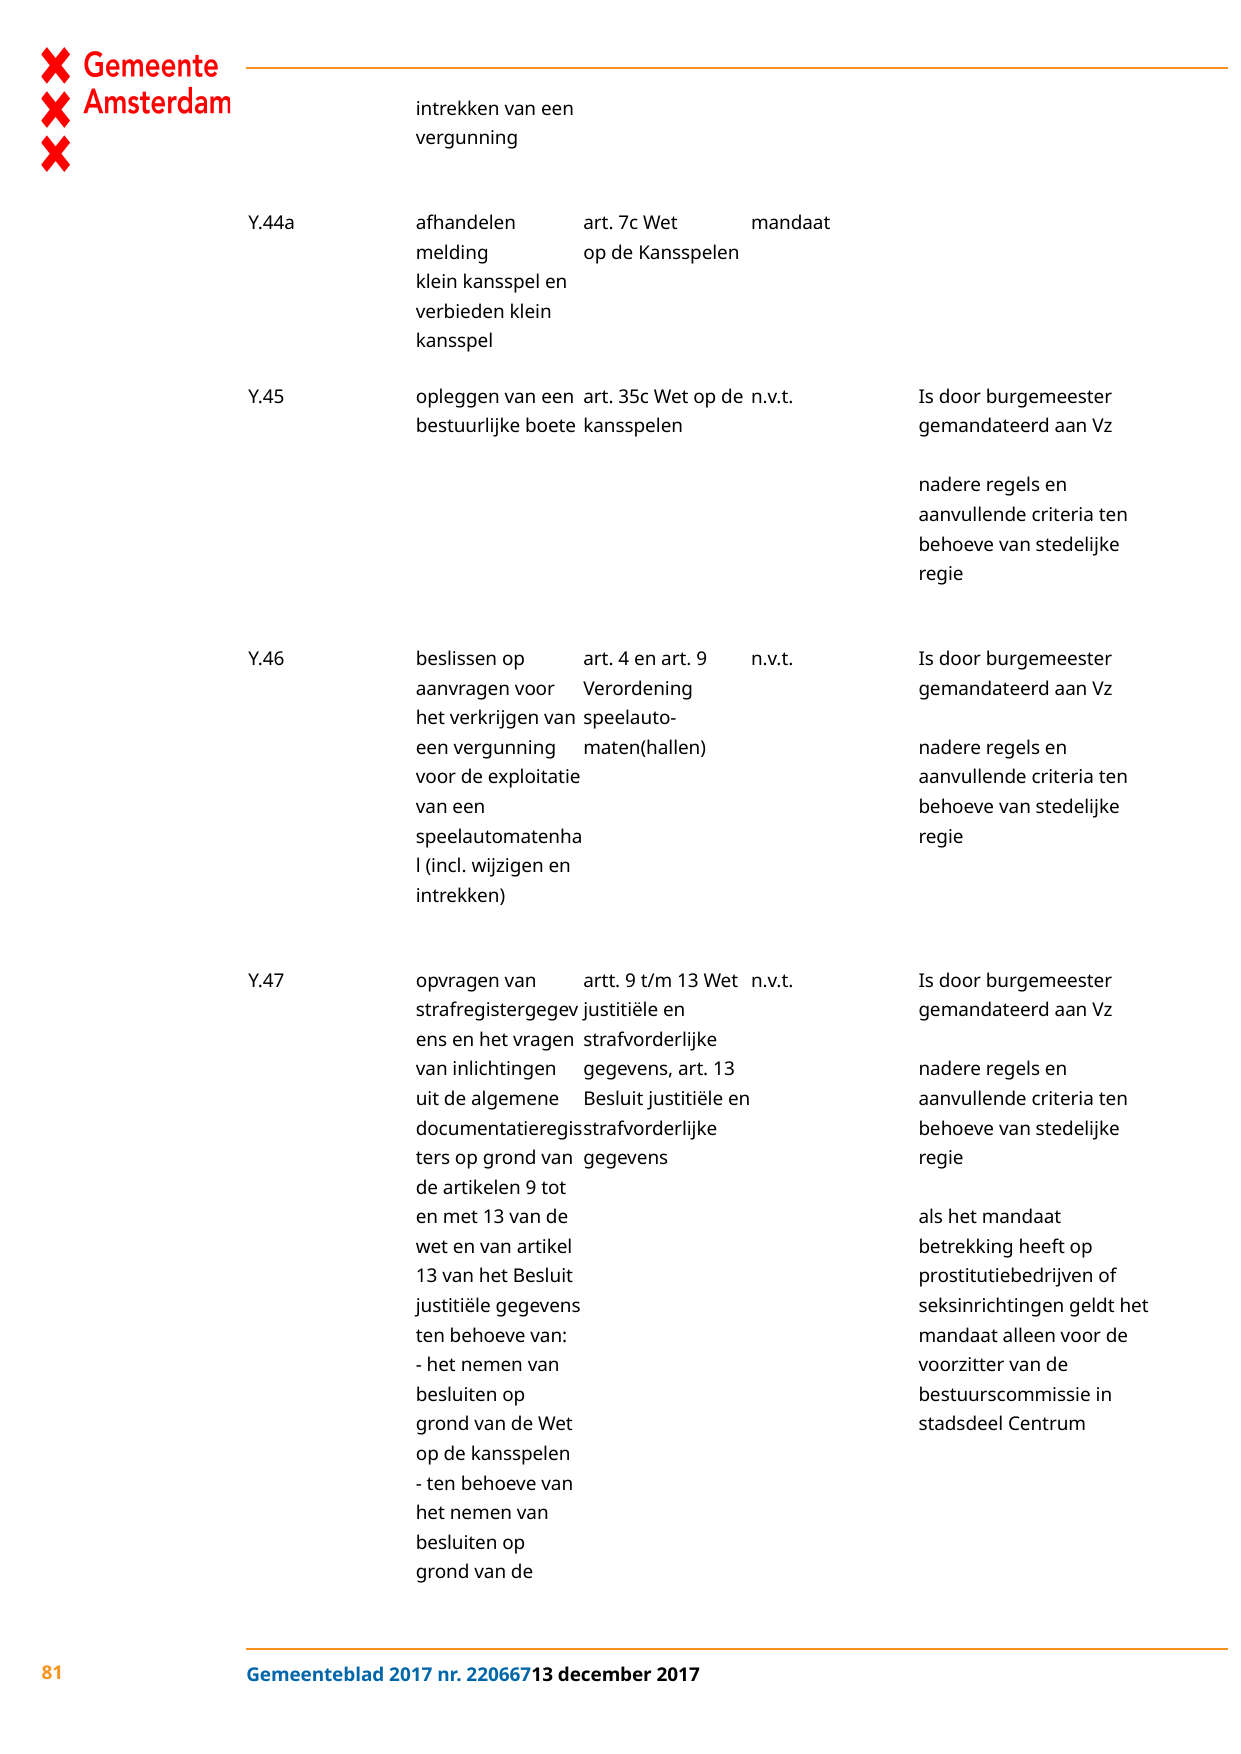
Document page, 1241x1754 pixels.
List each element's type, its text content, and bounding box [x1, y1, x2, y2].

table_cell n.v.t. [751, 937, 918, 1584]
table_cell Is door burgemeester gemandateerd aan Vz nadere regels en aanvullende criteria ten behoeve van stedelijke regie als het mandaat betrekking heeft op prostitutiebedrijven of seksinrichtingen geldt het mandaat alleen voor de voorzitter van de bestuurscommissie in stadsdeel Centrum [918, 937, 1152, 1584]
table_cell [918, 180, 1152, 353]
table_cell [918, 95, 1152, 180]
table_cell Y.45 [248, 353, 416, 616]
table_cell art. 4 en art. 9 Verordening speelauto-maten(hallen) [583, 616, 751, 937]
table_cell artt. 9 t/m 13 Wet justitiële en strafvorderlijke gegevens, art. 13 Besluit justitiële en strafvorderlijke gegevens [583, 937, 751, 1584]
table_cell [583, 95, 751, 180]
table_cell [248, 95, 416, 180]
table_cell beslissen op aanvragen voor het verkrijgen van een vergunning voor de exploitatie van een speelautomatenhal (incl. wijzigen en intrekken) [416, 616, 583, 937]
table_cell Y.44a [248, 180, 416, 353]
table_cell Y.47 [248, 937, 416, 1584]
table_cell afhandelen melding klein kansspel en verbieden klein kansspel [416, 180, 583, 353]
table_cell intrekken van een vergunning [416, 95, 583, 180]
table_cell n.v.t. [751, 353, 918, 616]
table_cell art. 35c Wet op de kansspelen [583, 353, 751, 616]
picture [41, 47, 231, 172]
table_cell opvragen van strafregistergegevens en het vragen van inlichtingen uit de algemene documentatieregisters op grond van de artikelen 9 tot en met 13 van de wet en van artikel 13 van het Besluit justitiële gegevens ten behoeve van: - het nemen van besluiten op grond van de Wet op de kansspelen - ten behoeve van het nemen van besluiten op grond van de [416, 937, 583, 1584]
table_cell art. 7c Wet op de Kansspelen [583, 180, 751, 353]
table_cell n.v.t. [751, 616, 918, 937]
table_cell opleggen van een bestuurlijke boete [416, 353, 583, 616]
table_cell [751, 95, 918, 180]
table_cell Is door burgemeester gemandateerd aan Vz nadere regels en aanvullende criteria ten behoeve van stedelijke regie [918, 353, 1152, 616]
table_cell mandaat [751, 180, 918, 353]
table_cell Is door burgemeester gemandateerd aan Vz nadere regels en aanvullende criteria ten behoeve van stedelijke regie [918, 616, 1152, 937]
table_cell Y.46 [248, 616, 416, 937]
